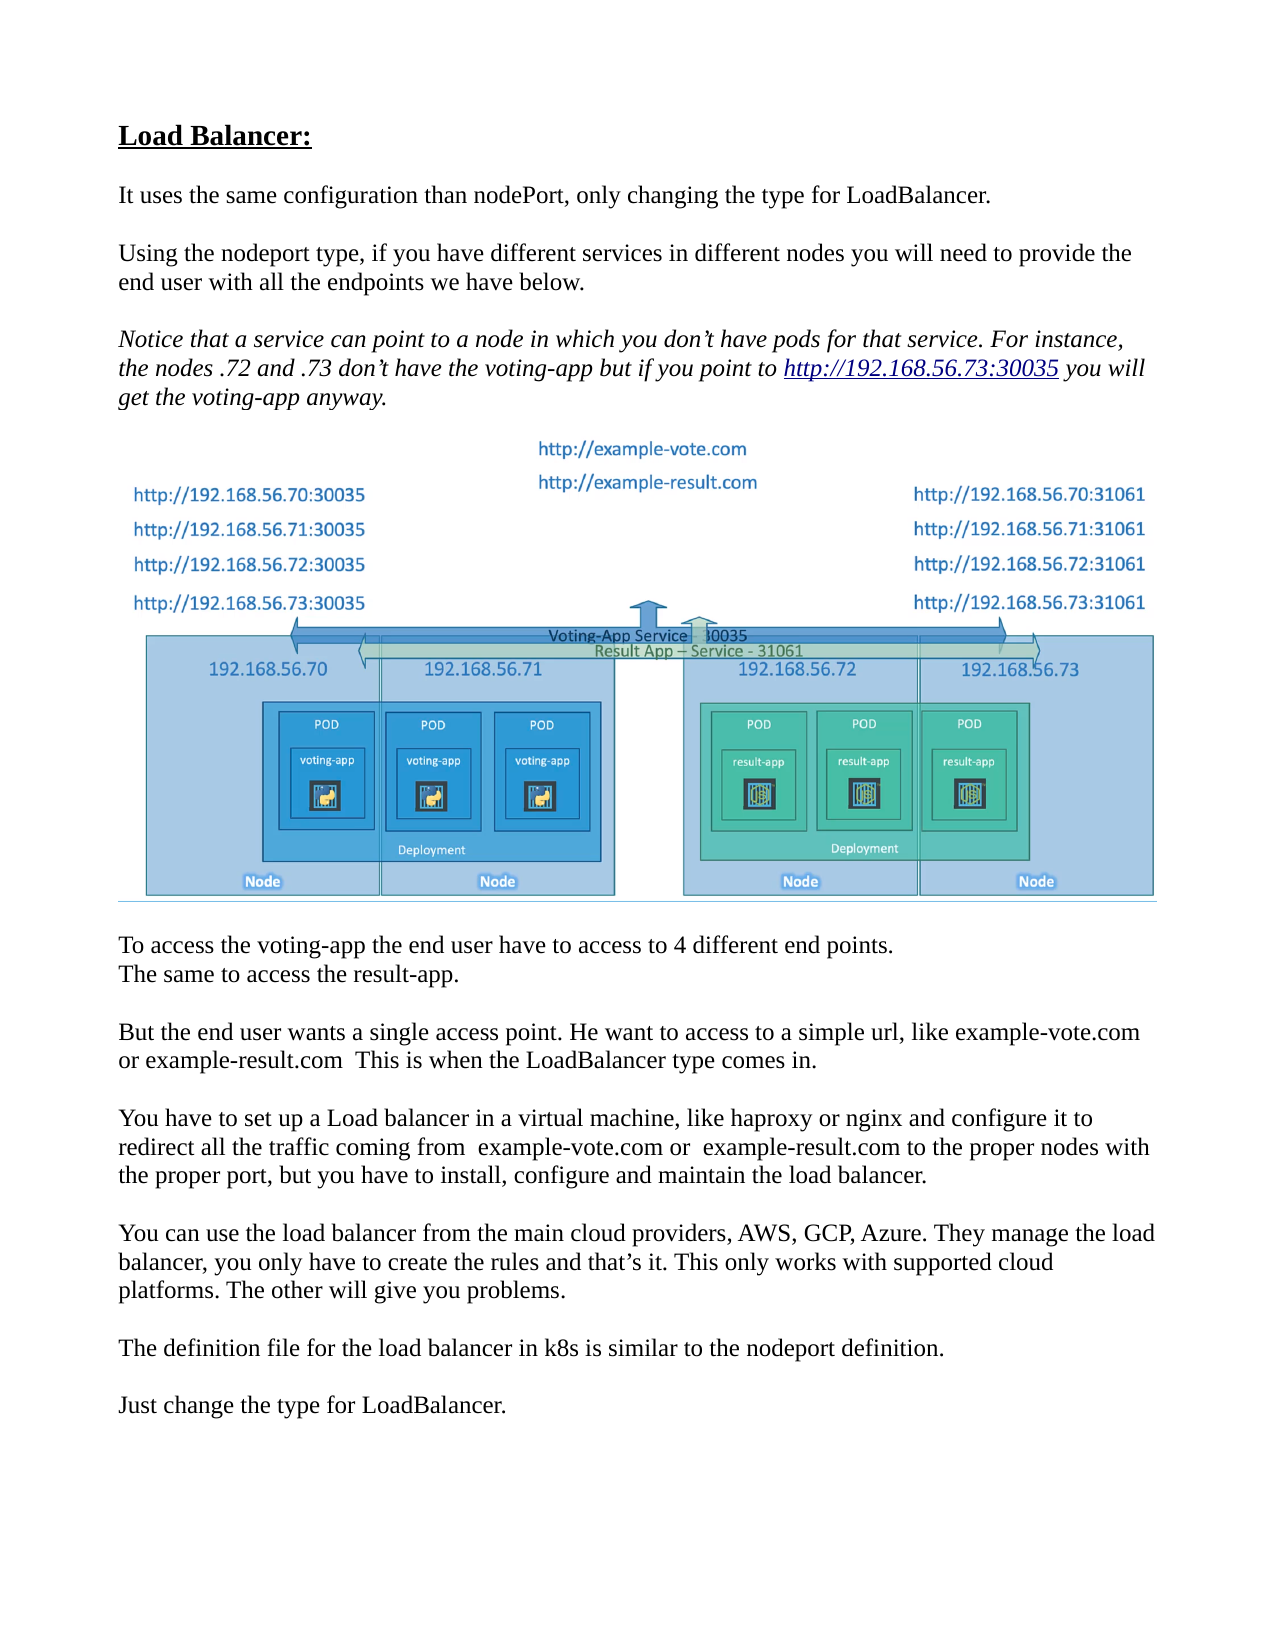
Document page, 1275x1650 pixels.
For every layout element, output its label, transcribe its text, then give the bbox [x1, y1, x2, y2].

picture [118, 410, 1157, 902]
text The same to access the result-app. [118, 959, 1157, 988]
text Just change the type for LoadBalancer. [118, 1390, 1157, 1419]
text To access the voting-app the end user have to access to 4 different end points. [118, 930, 1157, 959]
text Notice that a service can point to a node in which you don’t have pods for that service. For instance, the nodes .72 and .73 don’t have the voting-app but if you point to http://192.168.56.73:30035 you will get the voting-app anyway. [118, 324, 1157, 410]
text It uses the same configuration than nodePort, only changing the type for LoadBalancer. [118, 180, 1157, 209]
text You can use the load balancer from the main cloud providers, AWS, GCP, Azure. They manage the load balancer, you only have to create the rules and that’s it. This only works with supported cloud platforms. The other will give you problems. [118, 1218, 1157, 1304]
text Load Balancer: [118, 118, 1157, 152]
text The definition file for the load balancer in k8s is similar to the nodeport definition. [118, 1333, 1157, 1362]
text But the end user wants a single access point. He want to access to a simple url, like example-vote.com or example-result.com This is when the LoadBalancer type comes in. [118, 1017, 1157, 1074]
text Using the nodeport type, if you have different services in different nodes you will need to provide the end user with all the endpoints we have below. [118, 238, 1157, 295]
text You have to set up a Load balancer in a virtual machine, like haproxy or nginx and configure it to redirect all the traffic coming from example-vote.com or example-result.com to the proper nodes with the proper port, but you have to install, configure and maintain the load balancer. [118, 1103, 1157, 1189]
